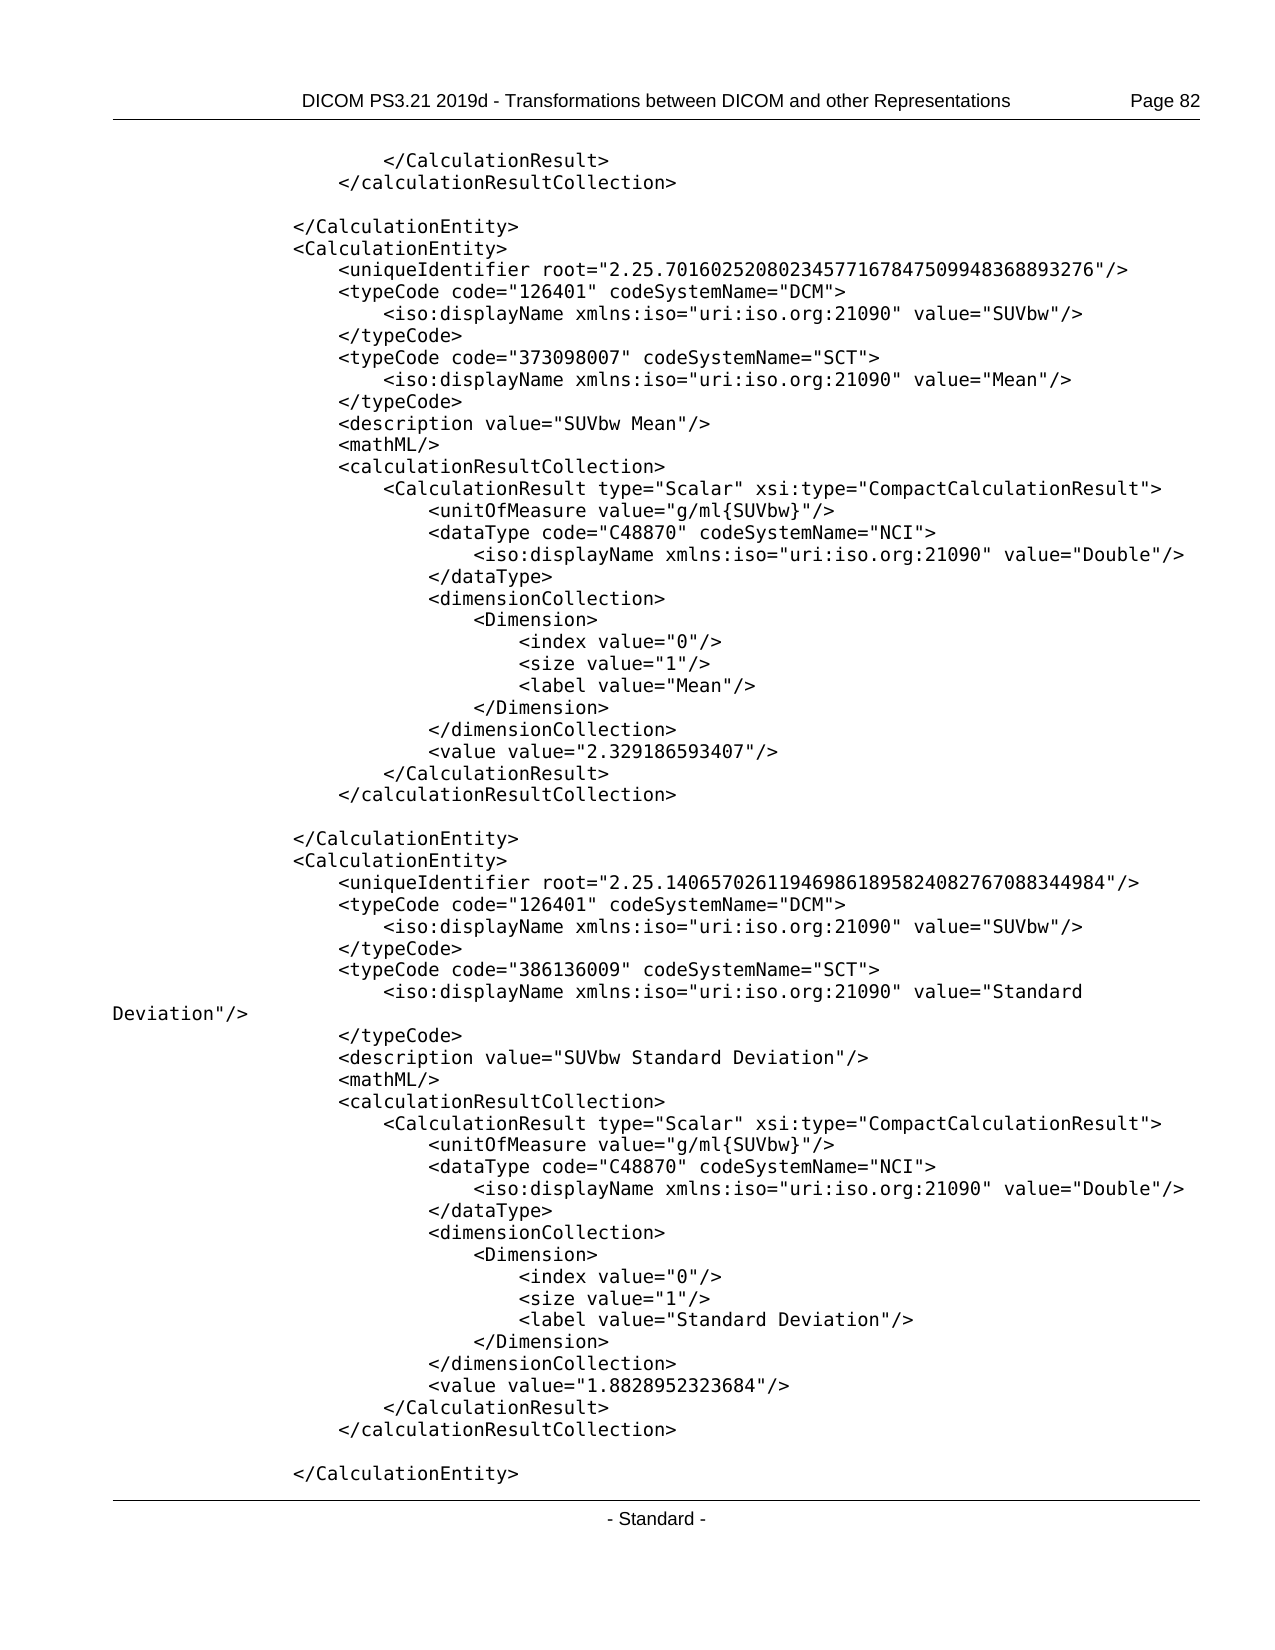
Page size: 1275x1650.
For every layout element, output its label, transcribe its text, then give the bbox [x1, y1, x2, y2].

text </CalculationResult> </calculationResultCollection> </CalculationEntity> <CalculationEntity> <uniqueIdentifier root="2.25.70160252080234577167847509948368893276"/> <typeCode code="126401" codeSystemName="DCM"> <iso:displayName xmlns:iso="uri:iso.org:21090" value="SUVbw"/> </typeCode> <typeCode code="373098007" codeSystemName="SCT"> <iso:displayName xmlns:iso="uri:iso.org:21090" value="Mean"/> </typeCode> <description value="SUVbw Mean"/> <mathML/> <calculationResultCollection> <CalculationResult type="Scalar" xsi:type="CompactCalculationResult"> <unitOfMeasure value="g/ml{SUVbw}"/> <dataType code="C48870" codeSystemName="NCI"> <iso:displayName xmlns:iso="uri:iso.org:21090" value="Double"/> </dataType> <dimensionCollection> <Dimension> <index value="0"/> <size value="1"/> <label value="Mean"/> </Dimension> </dimensionCollection> <value value="2.329186593407"/> </CalculationResult> </calculationResultCollection> </CalculationEntity> <CalculationEntity> <uniqueIdentifier root="2.25.140657026119469861895824082767088344984"/> <typeCode code="126401" codeSystemName="DCM"> <iso:displayName xmlns:iso="uri:iso.org:21090" value="SUVbw"/> </typeCode> <typeCode code="386136009" codeSystemName="SCT"> <iso:displayName xmlns:iso="uri:iso.org:21090" value="Standard Deviation"/> </typeCode> <description value="SUVbw Standard Deviation"/> <mathML/> <calculationResultCollection> <CalculationResult type="Scalar" xsi:type="CompactCalculationResult"> <unitOfMeasure value="g/ml{SUVbw}"/> <dataType code="C48870" codeSystemName="NCI"> <iso:displayName xmlns:iso="uri:iso.org:21090" value="Double"/> </dataType> <dimensionCollection> <Dimension> <index value="0"/> <size value="1"/> <label value="Standard Deviation"/> </Dimension> </dimensionCollection> <value value="1.8828952323684"/> </CalculationResult> </calculationResultCollection> </CalculationEntity> [112, 150, 1200, 1484]
